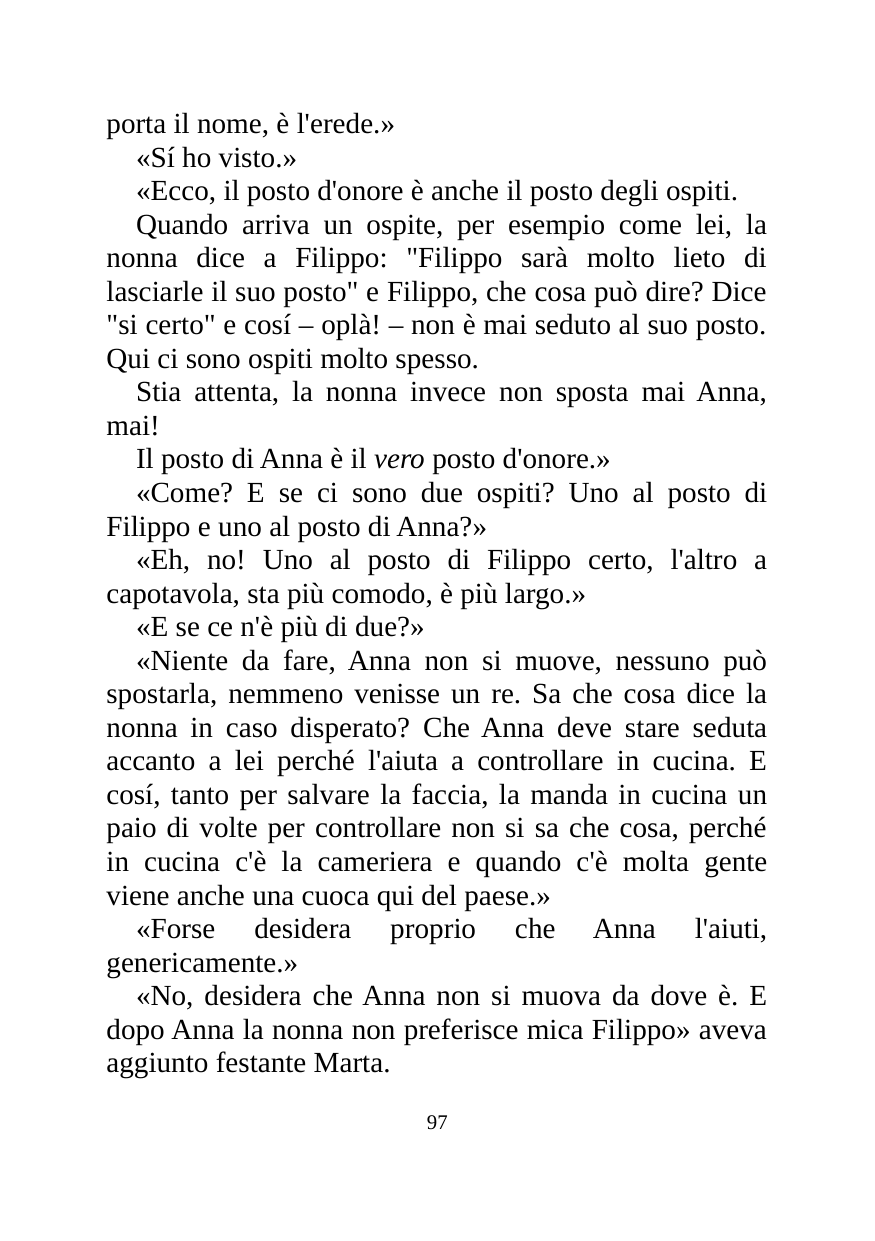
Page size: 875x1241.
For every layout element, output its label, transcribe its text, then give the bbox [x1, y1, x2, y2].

text «Forse desidera proprio che Anna l'aiuti, genericamente.» [106, 911, 768, 978]
text Quando arriva un ospite, per esempio come lei, la nonna dice a Filippo: "Filippo sarà molto lieto di lasciarle il suo posto" e Filippo, che cosa può dire? Dice "si certo" e cosí – oplà! – non è mai seduto al suo posto. Qui ci sono ospiti molto spesso. [106, 207, 768, 374]
text Stia attenta, la nonna invece non sposta mai Anna, mai! [106, 374, 768, 442]
text «Come? E se ci sono due ospiti? Uno al posto di Filippo e uno al posto di Anna?» [106, 475, 768, 542]
text «Ecco, il posto d'onore è anche il posto degli ospiti. [106, 173, 768, 207]
text Il posto di Anna è il vero posto d'onore.» [106, 442, 768, 475]
text «No, desidera che Anna non si muova da dove è. E dopo Anna la nonna non preferisce mica Filippo» aveva aggiunto festante Marta. [106, 978, 768, 1079]
text «Sí ho visto.» [106, 140, 768, 173]
text «Eh, no! Uno al posto di Filippo certo, l'altro a capotavola, sta più comodo, è più largo.» [106, 542, 768, 609]
text «Niente da fare, Anna non si muove, nessuno può spostarla, nemmeno venisse un re. Sa che cosa dice la nonna in caso disperato? Che Anna deve stare seduta accanto a lei perché l'aiuta a controllare in cucina. E cosí, tanto per salvare la faccia, la manda in cucina un paio di volte per controllare non si sa che cosa, perché in cucina c'è la cameriera e quando c'è molta gente viene anche una cuoca qui del paese.» [106, 643, 768, 911]
text porta il nome, è l'erede.» [106, 106, 768, 140]
text «E se ce n'è più di due?» [106, 609, 768, 643]
